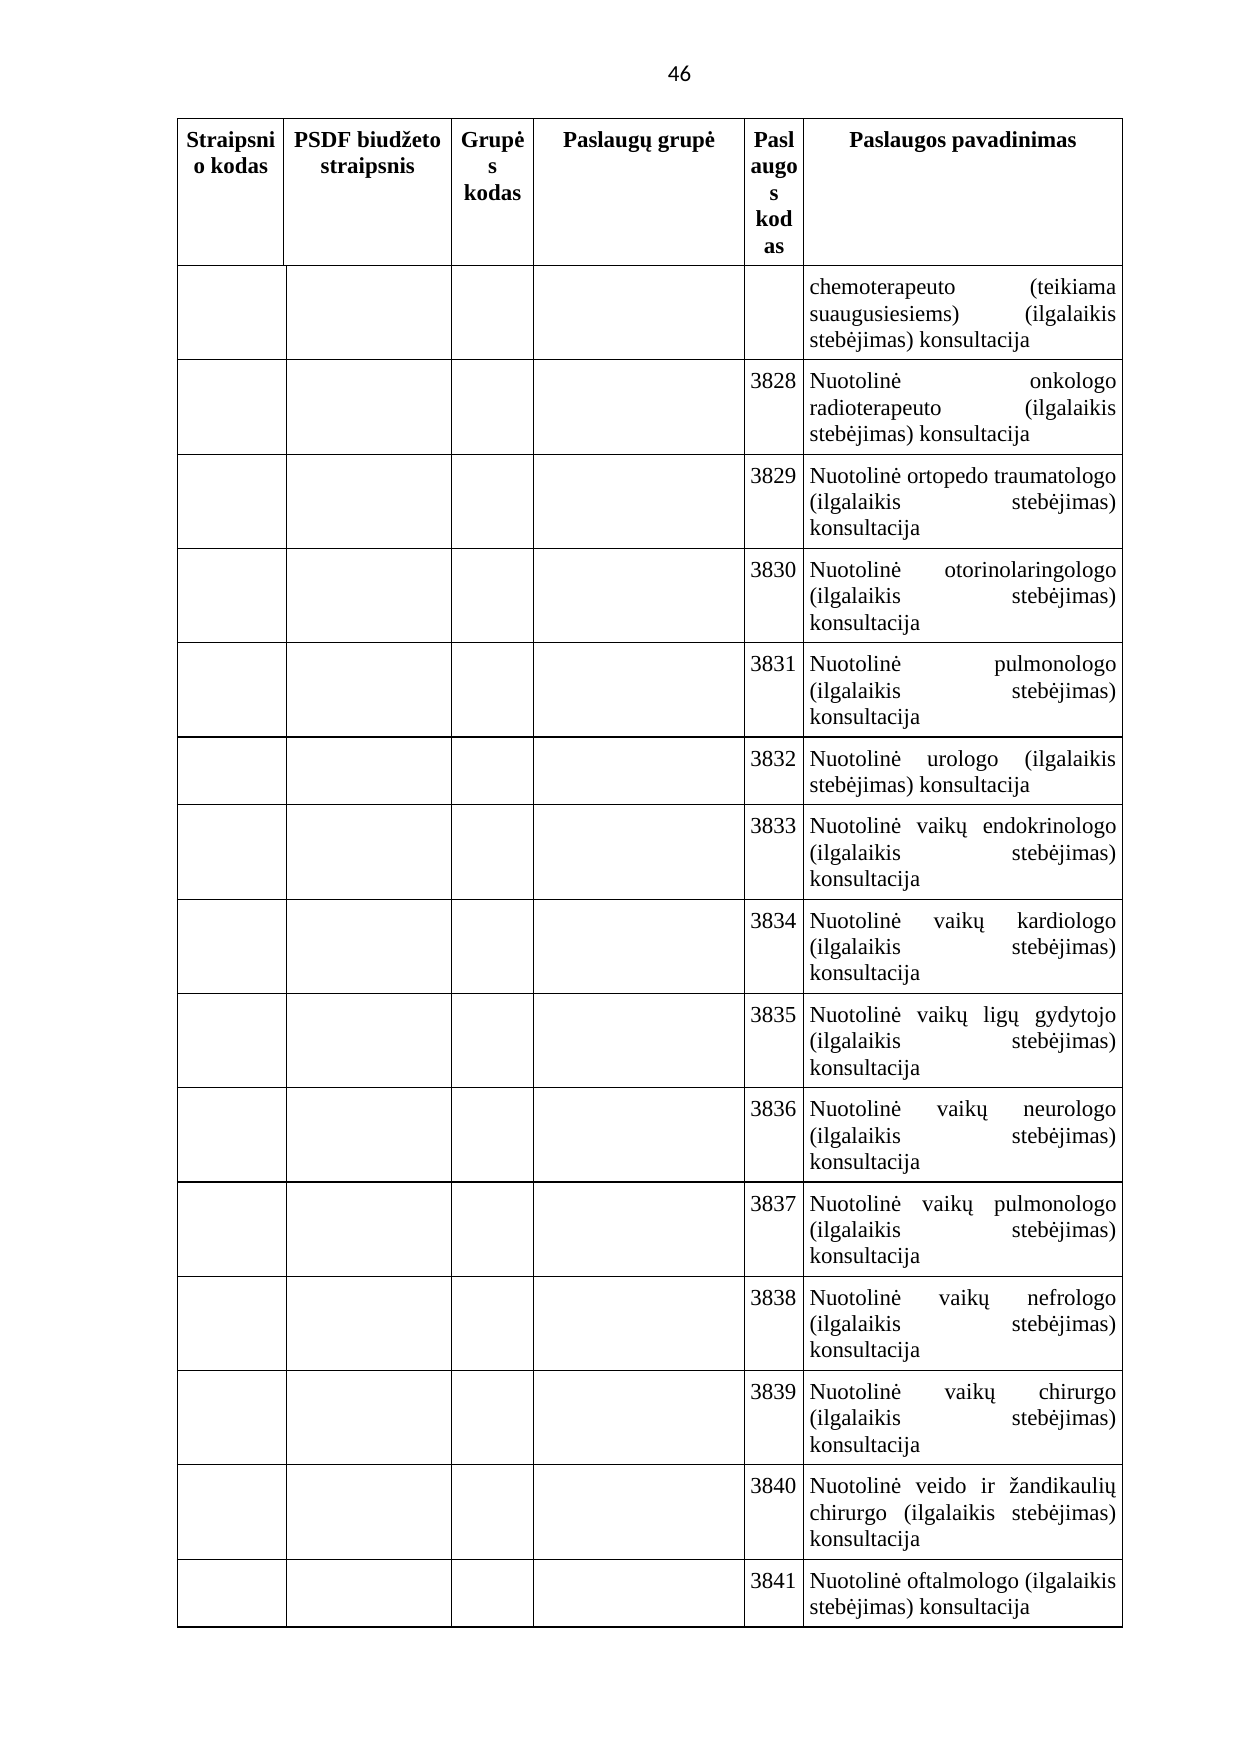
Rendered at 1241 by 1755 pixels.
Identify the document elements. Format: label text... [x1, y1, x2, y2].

table_cell [452, 1465, 533, 1558]
table_cell Nuotolinė ortopedo traumatologo (ilgalaikis stebėjimas) konsultacija [804, 455, 1122, 548]
table_cell [452, 266, 533, 359]
table_cell 3837 [745, 1183, 803, 1276]
table_cell [452, 549, 533, 642]
table_cell [287, 900, 451, 993]
table_cell [534, 455, 744, 548]
table_header Paslaugos pavadinimas [804, 119, 1122, 265]
table_cell [178, 360, 286, 454]
table_cell [178, 738, 286, 804]
table_cell [534, 549, 744, 642]
table_cell 3841 [745, 1560, 803, 1626]
table_cell [287, 643, 451, 736]
table_cell [178, 455, 286, 548]
table_cell 3828 [745, 360, 803, 454]
table_cell [452, 455, 533, 548]
table_cell [287, 266, 451, 359]
table_cell [534, 266, 744, 359]
table_cell Nuotolinė oftalmologo (ilgalaikis stebėjimas) konsultacija [804, 1560, 1122, 1626]
table_cell 3834 [745, 900, 803, 993]
table_cell [452, 738, 533, 804]
table_cell [452, 1277, 533, 1370]
table_header Paslaugos kodas [745, 119, 803, 265]
table_cell [534, 643, 744, 736]
table_cell [534, 1560, 744, 1626]
table_header PSDF biudžeto straipsnis [284, 119, 451, 265]
table_cell [178, 1088, 286, 1181]
table_cell [287, 805, 451, 899]
table_cell [452, 805, 533, 899]
table_cell [452, 360, 533, 454]
table_header Straipsnio kodas [178, 119, 283, 265]
table_cell [178, 1560, 286, 1626]
table_cell [178, 805, 286, 899]
table_cell [452, 1183, 533, 1276]
table_header Grupės kodas [452, 119, 533, 265]
table_cell Nuotolinė vaikų nefrologo (ilgalaikis stebėjimas) konsultacija [804, 1277, 1122, 1370]
table_cell [452, 1371, 533, 1464]
table_cell [745, 266, 803, 359]
table_cell Nuotolinė otorinolaringologo (ilgalaikis stebėjimas) konsultacija [804, 549, 1122, 642]
table_cell chemoterapeuto (teikiama suaugusiesiems) (ilgalaikis stebėjimas) konsultacija [804, 266, 1122, 359]
table_cell 3833 [745, 805, 803, 899]
table_cell [178, 1465, 286, 1558]
table_cell [287, 455, 451, 548]
table_cell [287, 549, 451, 642]
table_cell [534, 994, 744, 1087]
table_cell [534, 360, 744, 454]
table_cell Nuotolinė vaikų endokrinologo (ilgalaikis stebėjimas) konsultacija [804, 805, 1122, 899]
table_cell Nuotolinė vaikų neurologo (ilgalaikis stebėjimas) konsultacija [804, 1088, 1122, 1181]
table_cell [287, 738, 451, 804]
table_cell 3829 [745, 455, 803, 548]
table_cell [287, 360, 451, 454]
table_cell [534, 1183, 744, 1276]
table_header Paslaugų grupė [534, 119, 744, 265]
table_cell [534, 805, 744, 899]
table_cell [534, 1371, 744, 1464]
table_cell Nuotolinė vaikų kardiologo (ilgalaikis stebėjimas) konsultacija [804, 900, 1122, 993]
table_cell 3838 [745, 1277, 803, 1370]
table_cell [287, 1183, 451, 1276]
table_cell 3835 [745, 994, 803, 1087]
table_cell [178, 549, 286, 642]
table_cell Nuotolinė vaikų ligų gydytojo (ilgalaikis stebėjimas) konsultacija [804, 994, 1122, 1087]
table_cell [287, 1560, 451, 1626]
table_cell 3832 [745, 738, 803, 804]
table_cell [287, 1277, 451, 1370]
table_cell Nuotolinė vaikų chirurgo (ilgalaikis stebėjimas) konsultacija [804, 1371, 1122, 1464]
table_cell [287, 994, 451, 1087]
table_cell Nuotolinė pulmonologo (ilgalaikis stebėjimas) konsultacija [804, 643, 1122, 736]
table_cell [178, 1277, 286, 1370]
table_cell [452, 643, 533, 736]
table_cell [178, 266, 286, 359]
table_cell [534, 1277, 744, 1370]
table_cell Nuotolinė urologo (ilgalaikis stebėjimas) konsultacija [804, 738, 1122, 804]
table_cell [178, 900, 286, 993]
table_cell [287, 1088, 451, 1181]
table_cell Nuotolinė veido ir žandikaulių chirurgo (ilgalaikis stebėjimas) konsultacija [804, 1465, 1122, 1558]
table_cell [178, 1371, 286, 1464]
table_cell [178, 994, 286, 1087]
table_cell Nuotolinė vaikų pulmonologo (ilgalaikis stebėjimas) konsultacija [804, 1183, 1122, 1276]
table_cell [452, 994, 533, 1087]
table_cell 3831 [745, 643, 803, 736]
table_cell [534, 900, 744, 993]
table_cell [452, 900, 533, 993]
table_cell [534, 1465, 744, 1558]
table_cell [287, 1465, 451, 1558]
table_cell [534, 1088, 744, 1181]
table_cell 3839 [745, 1371, 803, 1464]
table_cell [452, 1560, 533, 1626]
table_cell 3836 [745, 1088, 803, 1181]
table_cell [178, 1183, 286, 1276]
table_cell [534, 738, 744, 804]
table_cell [452, 1088, 533, 1181]
table_cell 3840 [745, 1465, 803, 1558]
table_cell Nuotolinė onkologo radioterapeuto (ilgalaikis stebėjimas) konsultacija [804, 360, 1122, 454]
table_cell 3830 [745, 549, 803, 642]
table_cell [287, 1371, 451, 1464]
table_cell [178, 643, 286, 736]
